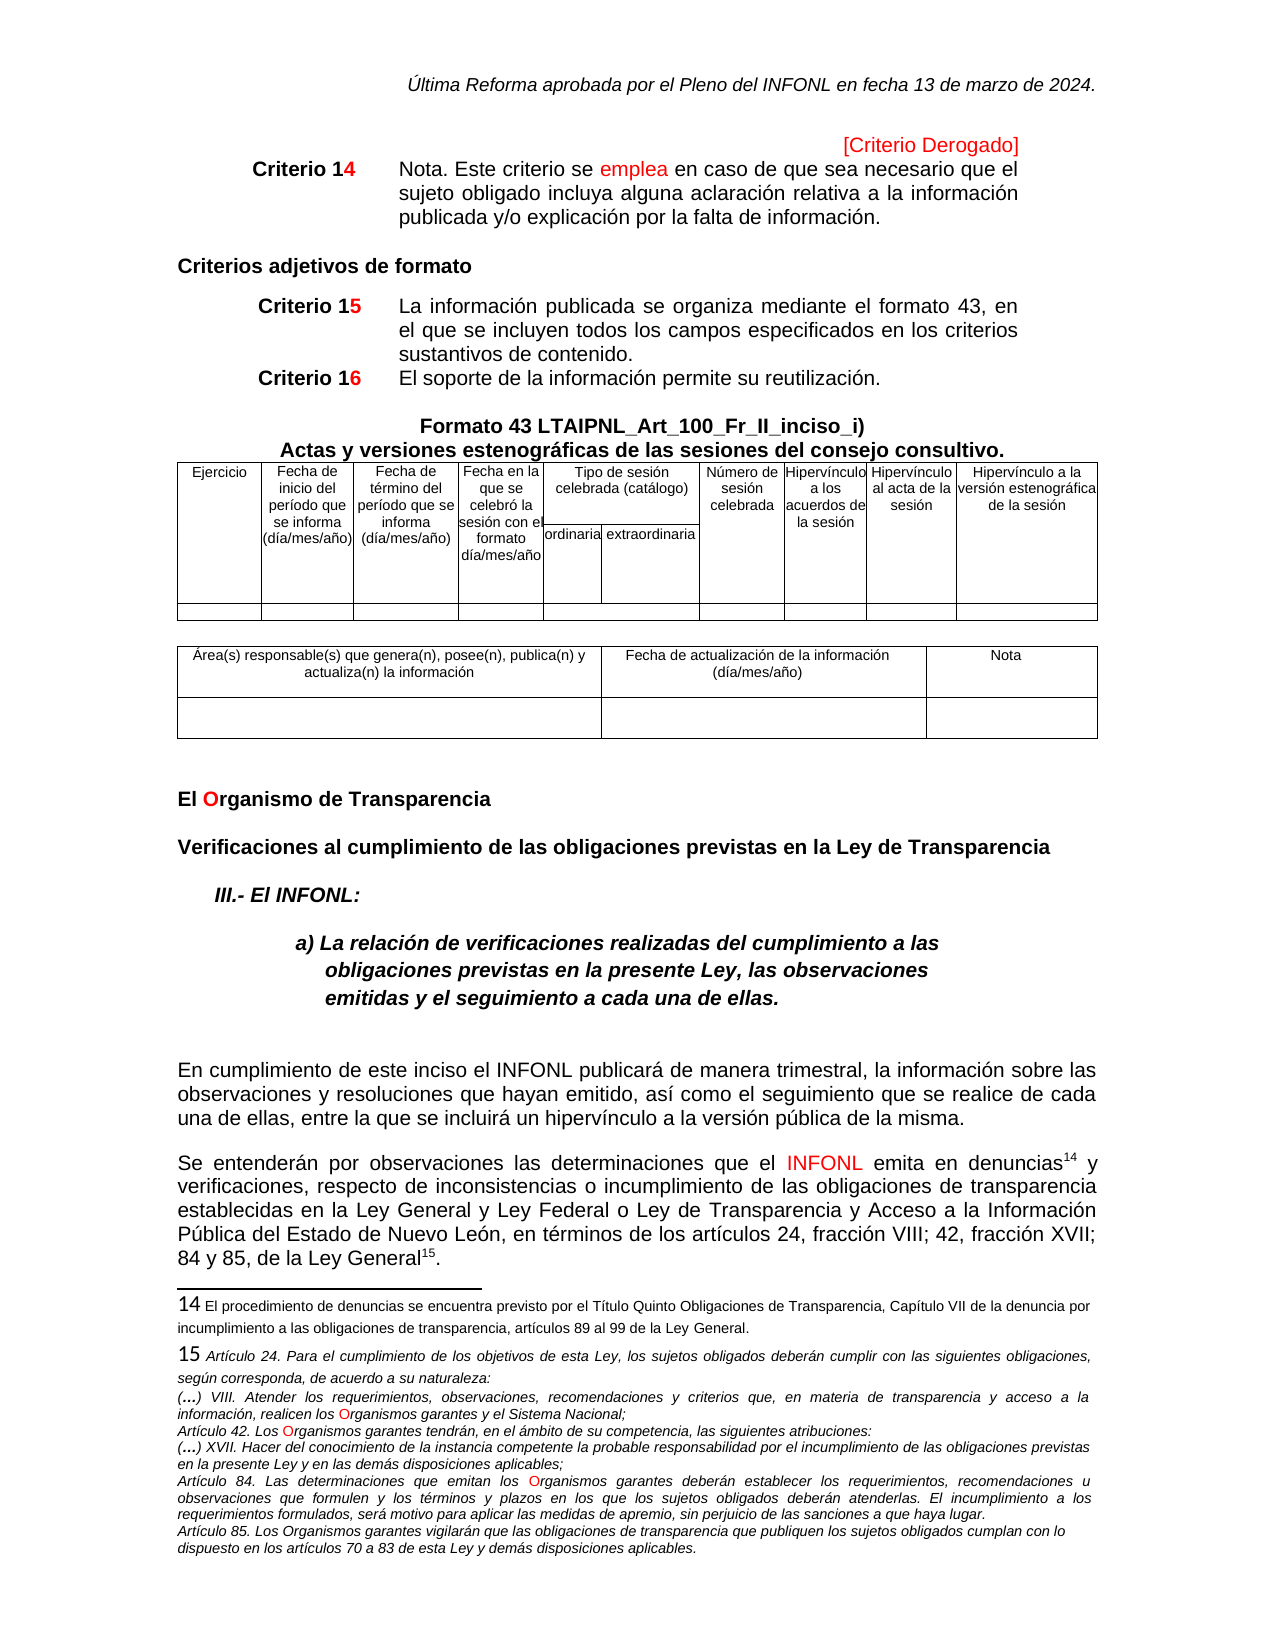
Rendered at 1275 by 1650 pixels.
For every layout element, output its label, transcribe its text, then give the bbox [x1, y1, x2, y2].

table_cell ordinaria [544, 525, 601, 602]
text Artículo 42. Los Organismos garantes tendrán, en el ámbito de su competencia, las siguientes atribuciones: [177, 1422, 1093, 1439]
text Artículo 84. Las determinaciones que emitan los Organismos garantes deberán establecer los requerimientos, recomendaciones u observaciones que formulen y los términos y plazos en los que los sujetos obligados deberán atenderlas. El incumplimiento a los requerimientos formulados, será motivo para aplicar las medidas de apremio, sin perjuicio de las sanciones a que haya lugar. [177, 1472, 1093, 1523]
table_header Hipervínculo a la versión estenográfica de la sesión [957, 463, 1097, 602]
table_cell [354, 604, 458, 620]
text (…) VIII. Atender los requerimientos, observaciones, recomendaciones y criterios que, en materia de transparencia y acceso a la información, realicen los Organismos garantes y el Sistema Nacional; [177, 1389, 1093, 1422]
table_cell [178, 604, 261, 620]
text En cumplimiento de este inciso el INFONL publicará de manera trimestral, la información sobre las observaciones y resoluciones que hayan emitido, así como el seguimiento que se realice de cada una de ellas, entre la que se incluirá un hipervínculo a la versión pública de la misma. [177, 1058, 1098, 1129]
text III.- El INFONL: [214, 882, 1009, 906]
table_header Fecha de término del período que se informa (día/mes/año) [354, 463, 458, 602]
list Artículo 24. Para el cumplimiento de los objetivos de esta Ley, los sujetos obligados deberán cumplir con las siguientes obligaciones, según corresponda, de acuerdo a su naturaleza: [177, 1339, 1093, 1386]
text Criterio 14 Nota. Este criterio se emplea en caso de que sea necesario que el sujeto obligado incluya alguna aclaración relativa a la información publicada y/o explicación por la falta de información. [177, 157, 1019, 229]
text (…) XVII. Hacer del conocimiento de la instancia competente la probable responsabilidad por el incumplimiento de las obligaciones previstas en la presente Ley y en las demás disposiciones aplicables; [177, 1439, 1093, 1472]
text El Organismo de Transparencia [177, 787, 1098, 811]
table_cell [927, 698, 1097, 738]
table_header Hipervínculo a los acuerdos de la sesión [785, 463, 866, 602]
table_header Hipervínculo al acta de la sesión [867, 463, 956, 602]
list El procedimiento de denuncias se encuentra previsto por el Título Quinto Obligaciones de Transparencia, Capítulo VII de la denuncia por incumplimiento a las obligaciones de transparencia, artículos 89 al 99 de la Ley General. [177, 1289, 1093, 1336]
text Artículo 85. Los Organismos garantes vigilarán que las obligaciones de transparencia que publiquen los sujetos obligados cumplan con lo dispuesto en los artículos 70 a 83 de esta Ley y demás disposiciones aplicables. [177, 1523, 1093, 1556]
table_header Fecha de actualización de la información (día/mes/año) [602, 647, 926, 697]
text [Criterio Derogado] [177, 133, 1019, 157]
table_cell [459, 604, 543, 620]
text Verificaciones al cumplimiento de las obligaciones previstas en la Ley de Transparencia [177, 834, 1098, 858]
table_cell [785, 604, 866, 620]
list a) La relación de verificaciones realizadas del cumplimiento a las obligaciones previstas en la presente Ley, las observaciones emitidas y el seguimiento a cada una de ellas. [295, 930, 993, 1009]
table_header Ejercicio [178, 463, 261, 602]
table_header Número de sesión celebrada [700, 463, 784, 602]
table_cell [602, 698, 926, 738]
table_cell [178, 698, 601, 738]
table_header Fecha de inicio del período que se informa (día/mes/año) [262, 463, 353, 602]
table_header Nota [927, 647, 1097, 697]
text Formato 43 LTAIPNL_Art_100_Fr_II_inciso_i) Actas y versiones estenográficas de las sesiones del consejo consultivo. [266, 414, 1019, 462]
text Criterio 16 El soporte de la información permite su reutilización. [177, 366, 1019, 390]
table_cell [867, 604, 956, 620]
table_cell [957, 604, 1097, 620]
table_cell [700, 604, 784, 620]
table_header Área(s) responsable(s) que genera(n), posee(n), publica(n) y actualiza(n) la información [178, 647, 601, 697]
table_header Fecha en la que se celebró la sesión con el formato día/mes/año [459, 463, 543, 602]
table_cell extraordinaria [602, 525, 699, 602]
table_header Tipo de sesión celebrada (catálogo) [544, 463, 699, 524]
table_cell [544, 604, 699, 620]
text Criterio 15 La información publicada se organiza mediante el formato 43, en el que se incluyen todos los campos especificados en los criterios sustantivos de contenido. [177, 294, 1019, 366]
text Criterios adjetivos de formato [177, 254, 1019, 278]
table_cell [262, 604, 353, 620]
text Se entenderán por observaciones las determinaciones que el INFONL emita en denuncias y verificaciones, respecto de inconsistencias o incumplimiento de las obligaciones de transparencia establecidas en la Ley General y Ley Federal o Ley de Transparencia y Acceso a la Información Pública del Estado de Nuevo León, en términos de los artículos 24, fracción VIII; 42, fracción XVII; 84 y 85, de la Ley General. [177, 1150, 1098, 1270]
